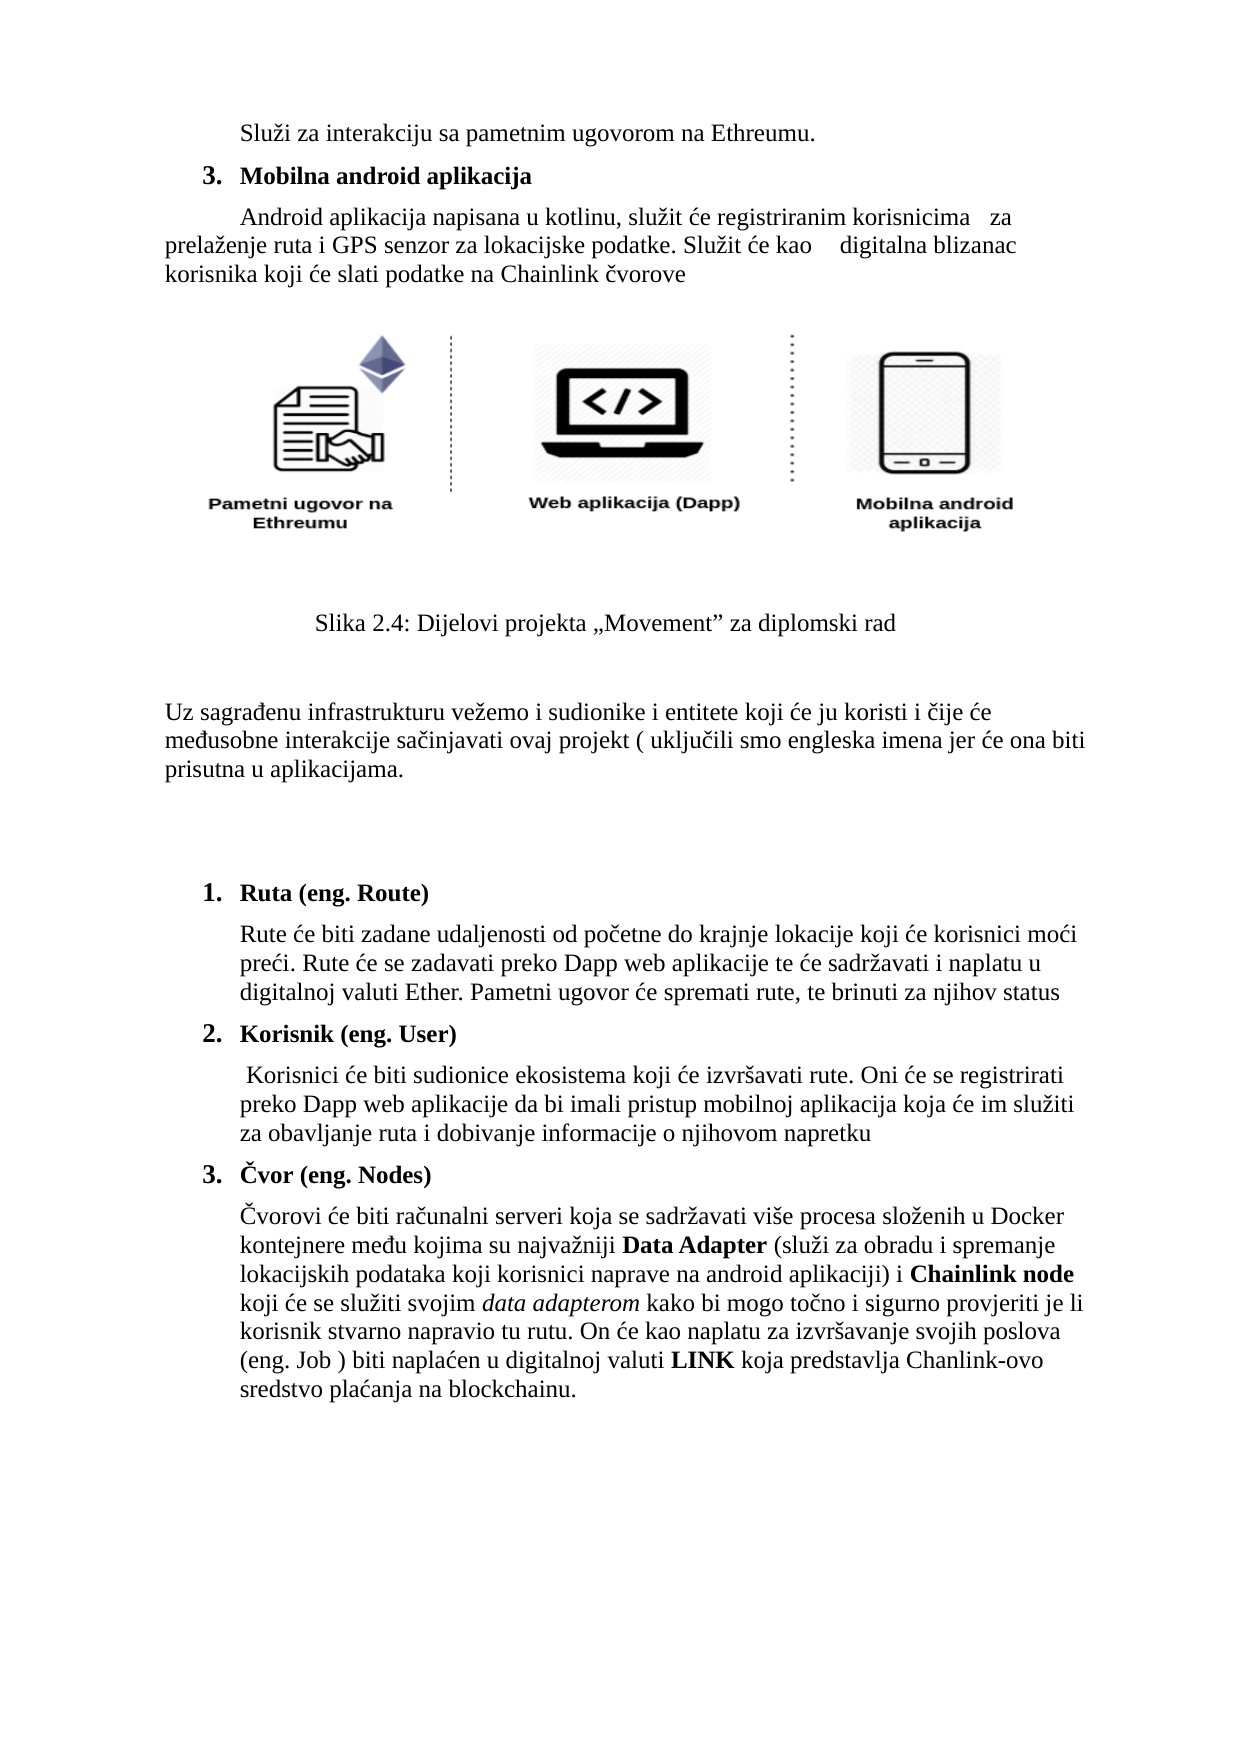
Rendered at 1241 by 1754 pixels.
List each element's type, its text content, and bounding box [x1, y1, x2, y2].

picture [180, 322, 1051, 541]
list Mobilna android aplikacija [202, 159, 1092, 190]
text Uz sagrađenu infrastrukturu vežemo i sudionike i entitete koji će ju koristi i čije će međusobne interakcije sačinjavati ovaj projekt ( uključili smo engleska imena jer će ona biti prisutna u aplikacijama. [164, 697, 1092, 783]
text Android aplikacija napisana u kotlinu, služit će registriranim korisnicima za prelaženje ruta i GPS senzor za lokacijske podatke. Služit će kao digitalna blizanac korisnika koji će slati podatke na Chainlink čvorove [164, 202, 1092, 288]
text Slika 2.4: Dijelovi projekta „Movement” za diplomski rad [164, 608, 1092, 637]
list Korisnik (eng. User) [202, 1017, 1092, 1048]
list Korisnici će biti sudionice ekosistema koji će izvršavati rute. Oni će se registrirati preko Dapp web aplikacije da bi imali pristup mobilnoj aplikacija koja će im služiti za obavljanje ruta i dobivanje informacije o njihovom napretku [202, 1060, 1092, 1147]
list Čvorovi će biti računalni serveri koja se sadržavati više procesa složenih u Docker kontejnere među kojima su najvažniji Data Adapter (služi za obradu i spremanje lokacijskih podataka koji korisnici naprave na android aplikaciji) i Chainlink node koji će se služiti svojim data adapterom kako bi mogo točno i sigurno provjeriti je li korisnik stvarno napravio tu rutu. On će kao naplatu za izvršavanje svojih poslova (eng. Job ) biti naplaćen u digitalnoj valuti LINK koja predstavlja Chanlink-ovo sredstvo plaćanja na blockchainu. [202, 1201, 1092, 1403]
list Čvor (eng. Nodes) [202, 1158, 1092, 1189]
list Ruta (eng. Route) [202, 876, 1092, 907]
list Rute će biti zadane udaljenosti od početne do krajnje lokacije koji će korisnici moći preći. Rute će se zadavati preko Dapp web aplikacije te će sadržavati i naplatu u digitalnoj valuti Ether. Pametni ugovor će spremati rute, te brinuti za njihov status [202, 919, 1092, 1005]
list Služi za interakciju sa pametnim ugovorom na Ethreumu. [202, 118, 1092, 147]
